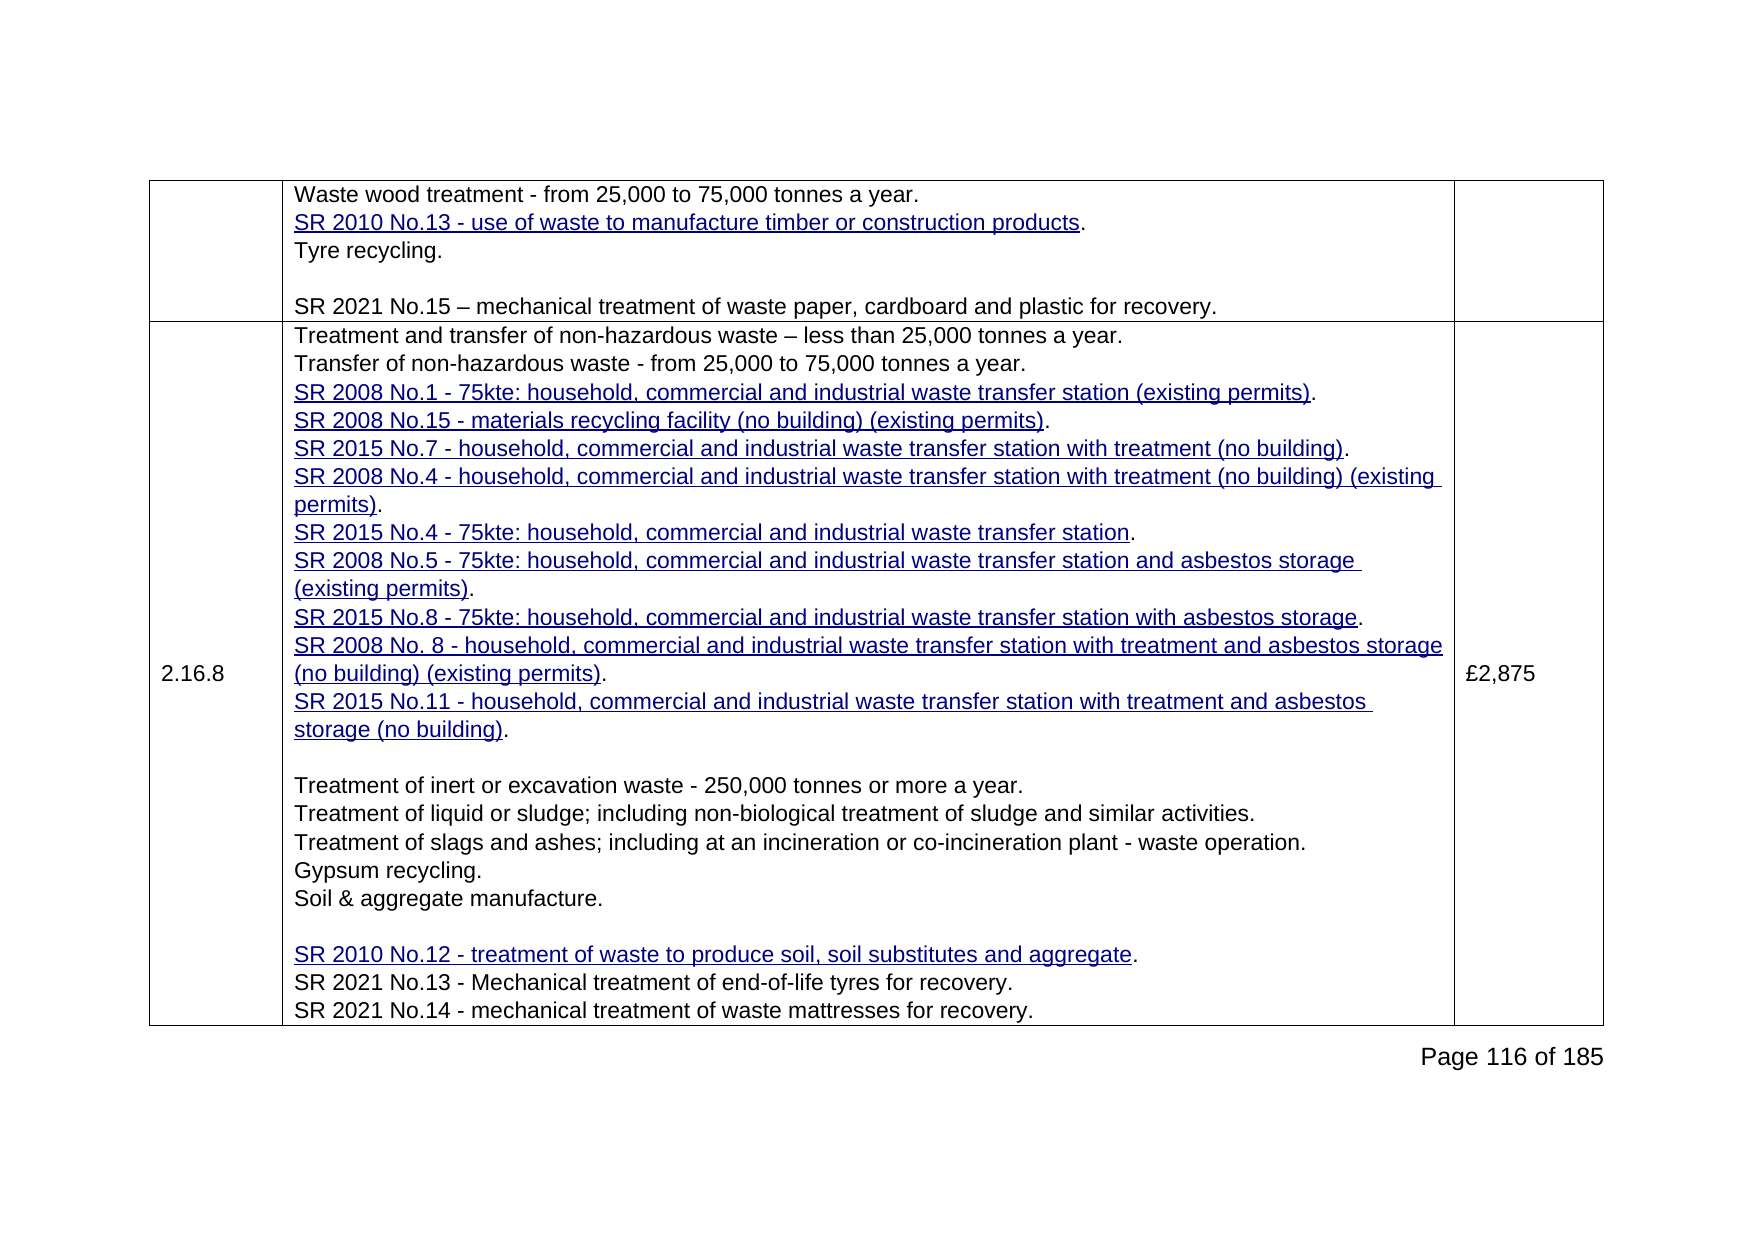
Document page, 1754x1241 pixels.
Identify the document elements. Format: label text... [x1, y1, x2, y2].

table_cell Treatment and transfer of non-hazardous waste – less than 25,000 tonnes a year. Transfer of non-hazardous waste - from 25,000 to 75,000 tonnes a year. SR 2008 No.1 - 75kte: household, commercial and industrial waste transfer station (existing permits). SR 2008 No.15 - materials recycling facility (no building) (existing permits). SR 2015 No.7 - household, commercial and industrial waste transfer station with treatment (no building). SR 2008 No.4 - household, commercial and industrial waste transfer station with treatment (no building) (existing permits). SR 2015 No.4 - 75kte: household, commercial and industrial waste transfer station. SR 2008 No.5 - 75kte: household, commercial and industrial waste transfer station and asbestos storage (existing permits). SR 2015 No.8 - 75kte: household, commercial and industrial waste transfer station with asbestos storage. SR 2008 No. 8 - household, commercial and industrial waste transfer station with treatment and asbestos storage (no building) (existing permits). SR 2015 No.11 - household, commercial and industrial waste transfer station with treatment and asbestos storage (no building). Treatment of inert or excavation waste - 250,000 tonnes or more a year. Treatment of liquid or sludge; including non-biological treatment of sludge and similar activities. Treatment of slags and ashes; including at an incineration or co-incineration plant - waste operation. Gypsum recycling. Soil & aggregate manufacture. SR 2010 No.12 - treatment of waste to produce soil, soil substitutes and aggregate. SR 2021 No.13 - Mechanical treatment of end-of-life tyres for recovery. SR 2021 No.14 - mechanical treatment of waste mattresses for recovery. [283, 322, 1454, 1025]
table_cell 2.16.8 [150, 322, 282, 1025]
table_cell [150, 181, 282, 321]
table_cell £2,875 [1455, 322, 1603, 1025]
table_cell [1455, 181, 1603, 321]
table_cell Waste wood treatment - from 25,000 to 75,000 tonnes a year. SR 2010 No.13 - use of waste to manufacture timber or construction products. Tyre recycling. SR 2021 No.15 – mechanical treatment of waste paper, cardboard and plastic for recovery. [283, 181, 1454, 321]
